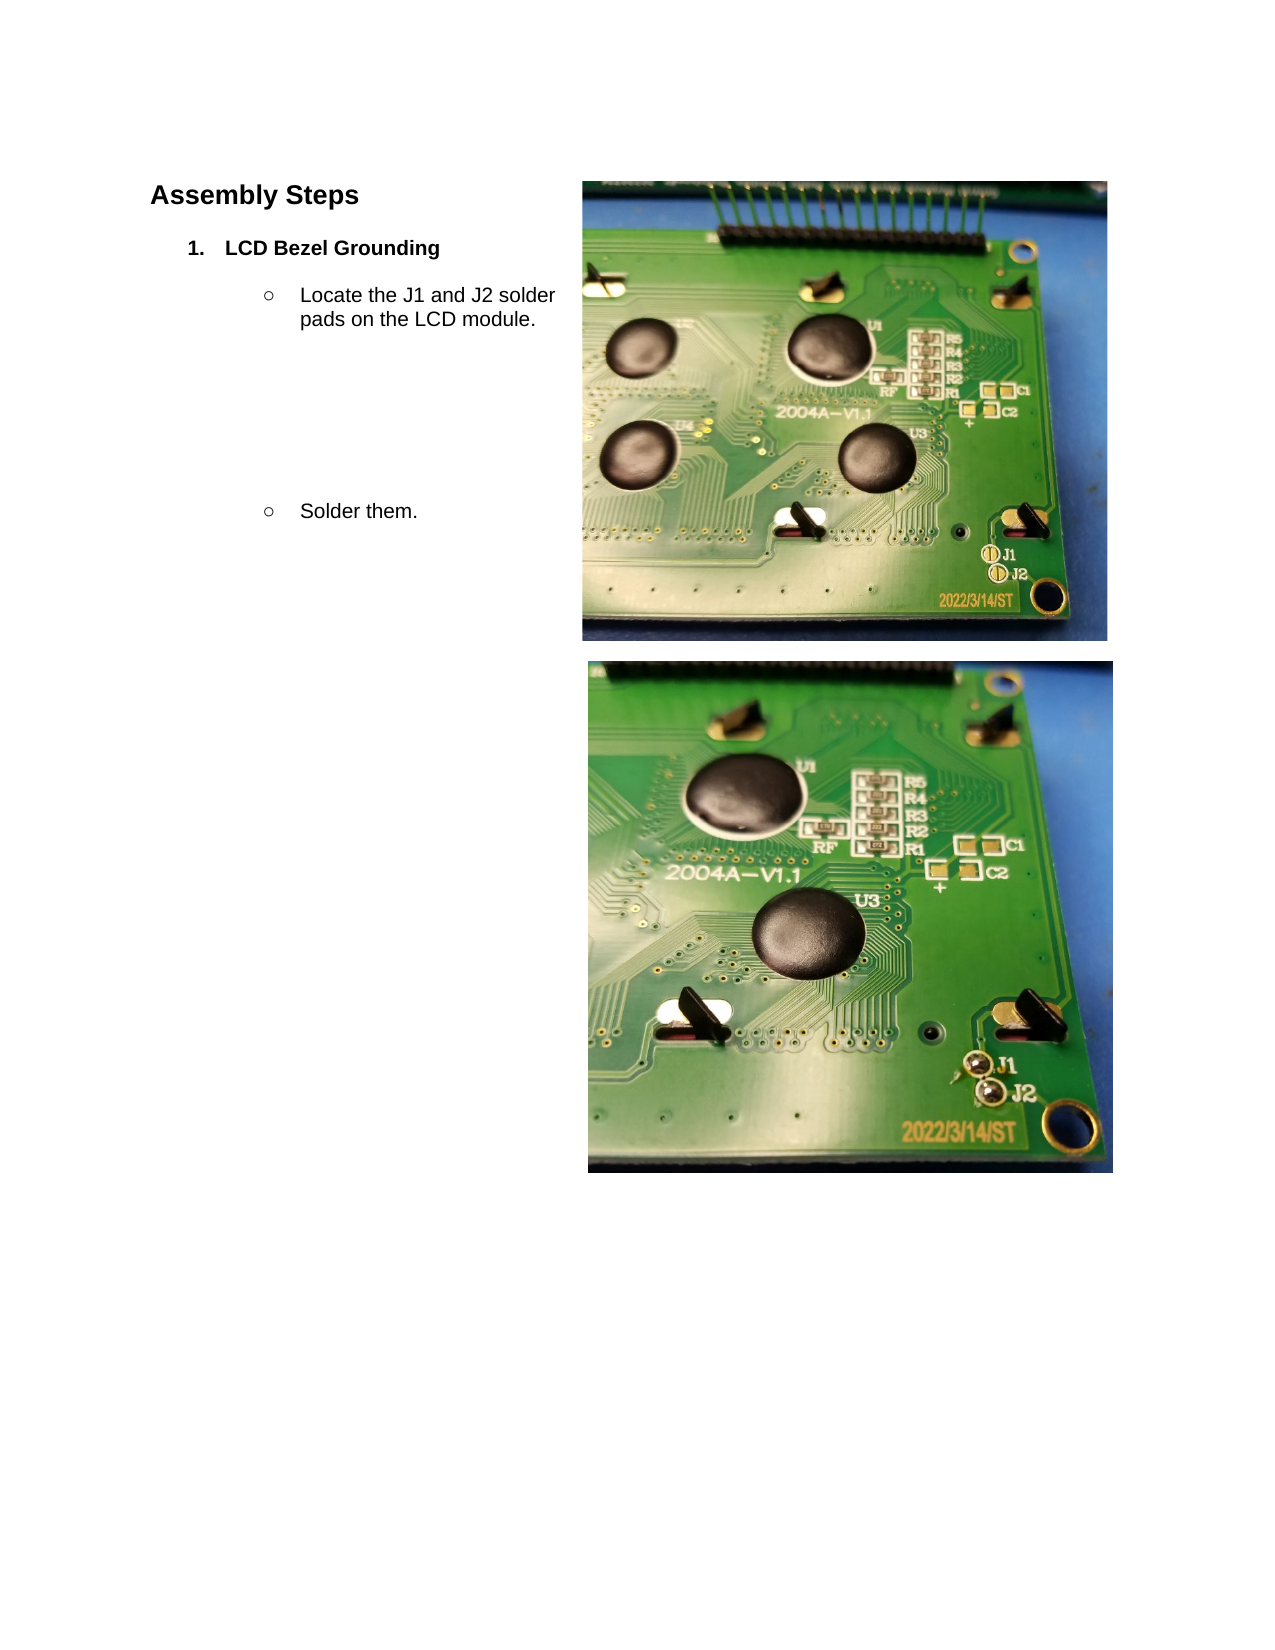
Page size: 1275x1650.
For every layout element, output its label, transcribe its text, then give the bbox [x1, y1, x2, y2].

list [1108, 235, 1125, 283]
list Locate the J1 and J2 solder pads on the LCD module. [262, 283, 582, 499]
list [1108, 283, 1125, 499]
picture [582, 181, 1108, 641]
list LCD Bezel Grounding [187, 235, 582, 283]
list Solder them. [262, 499, 582, 523]
subtitle Assembly Steps [150, 179, 1125, 210]
picture [588, 661, 1113, 1173]
list [1108, 499, 1125, 523]
